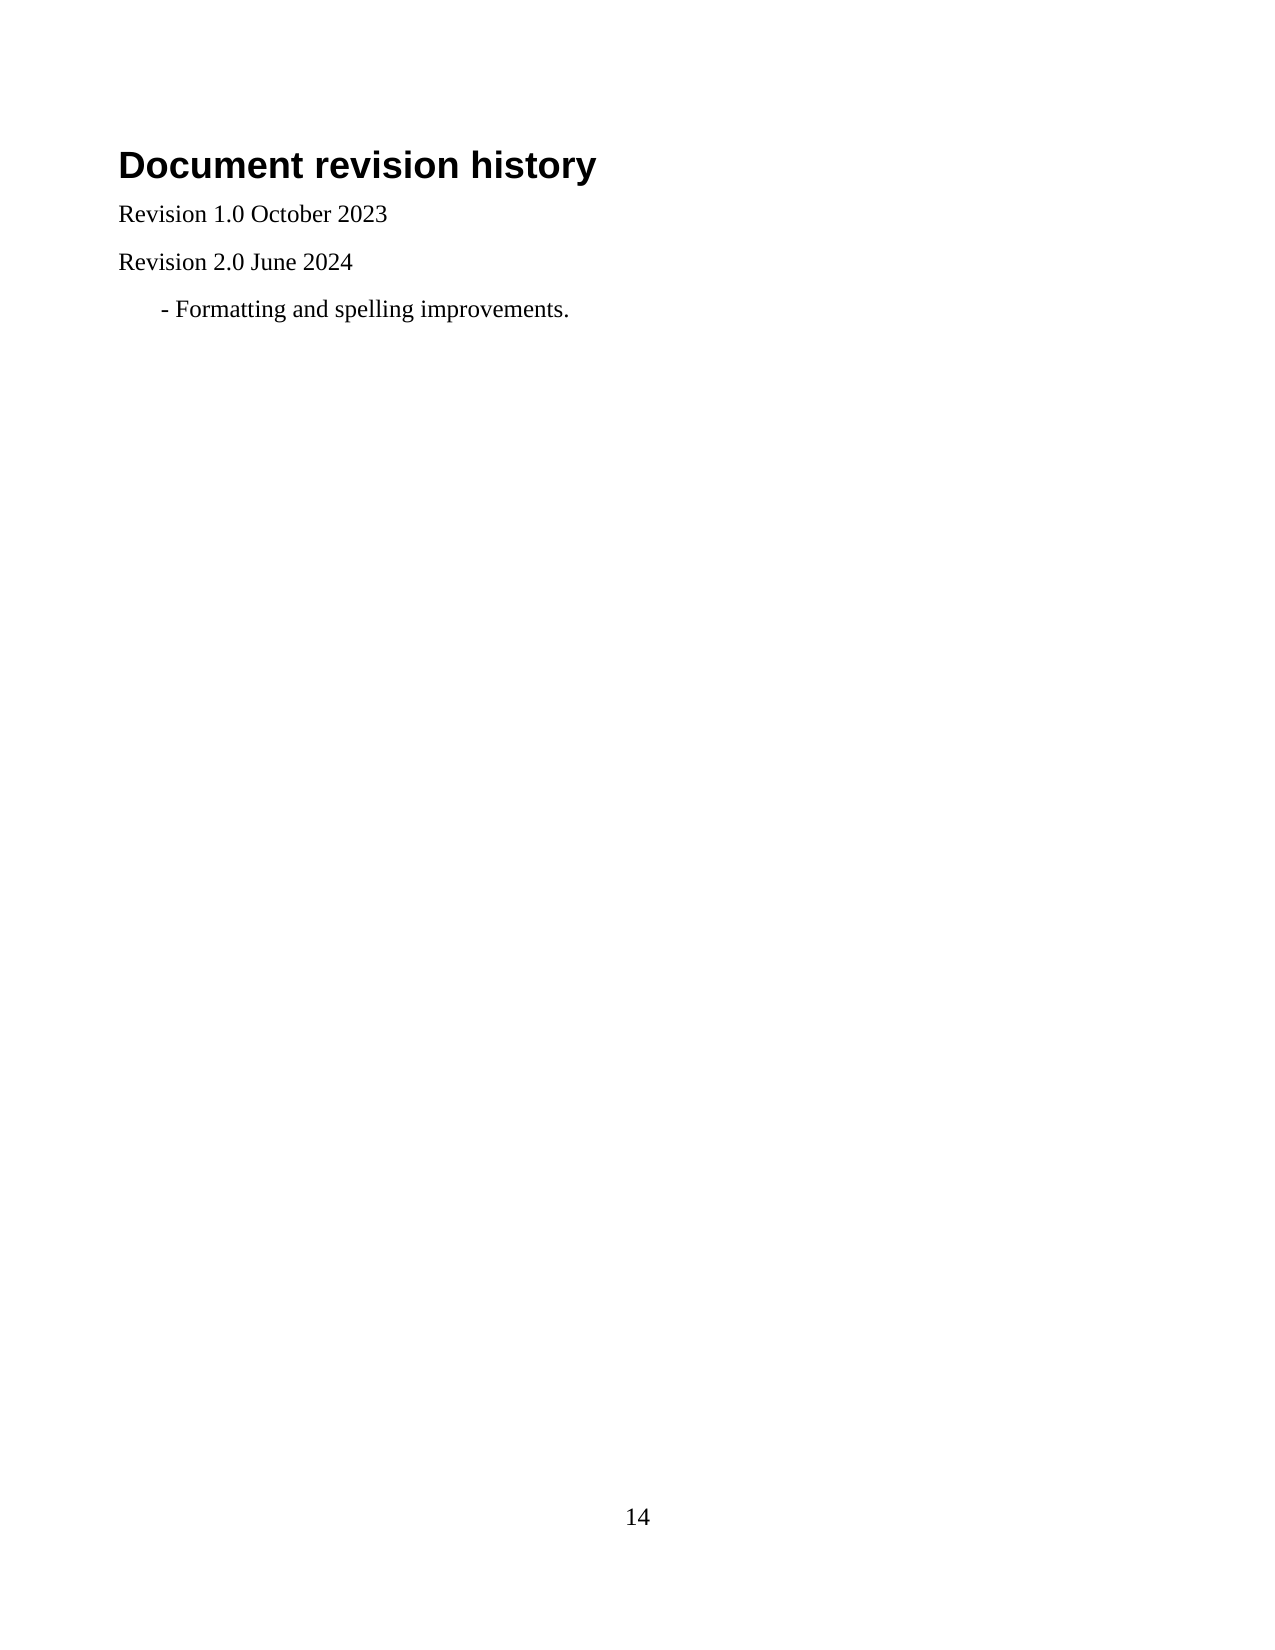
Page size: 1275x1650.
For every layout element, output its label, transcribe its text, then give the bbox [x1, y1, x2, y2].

text - Formatting and spelling improvements. [118, 294, 1157, 323]
text Revision 2.0 June 2024 [118, 247, 1157, 276]
text Revision 1.0 October 2023 [118, 199, 1157, 228]
subtitle Document revision history [118, 143, 1157, 187]
